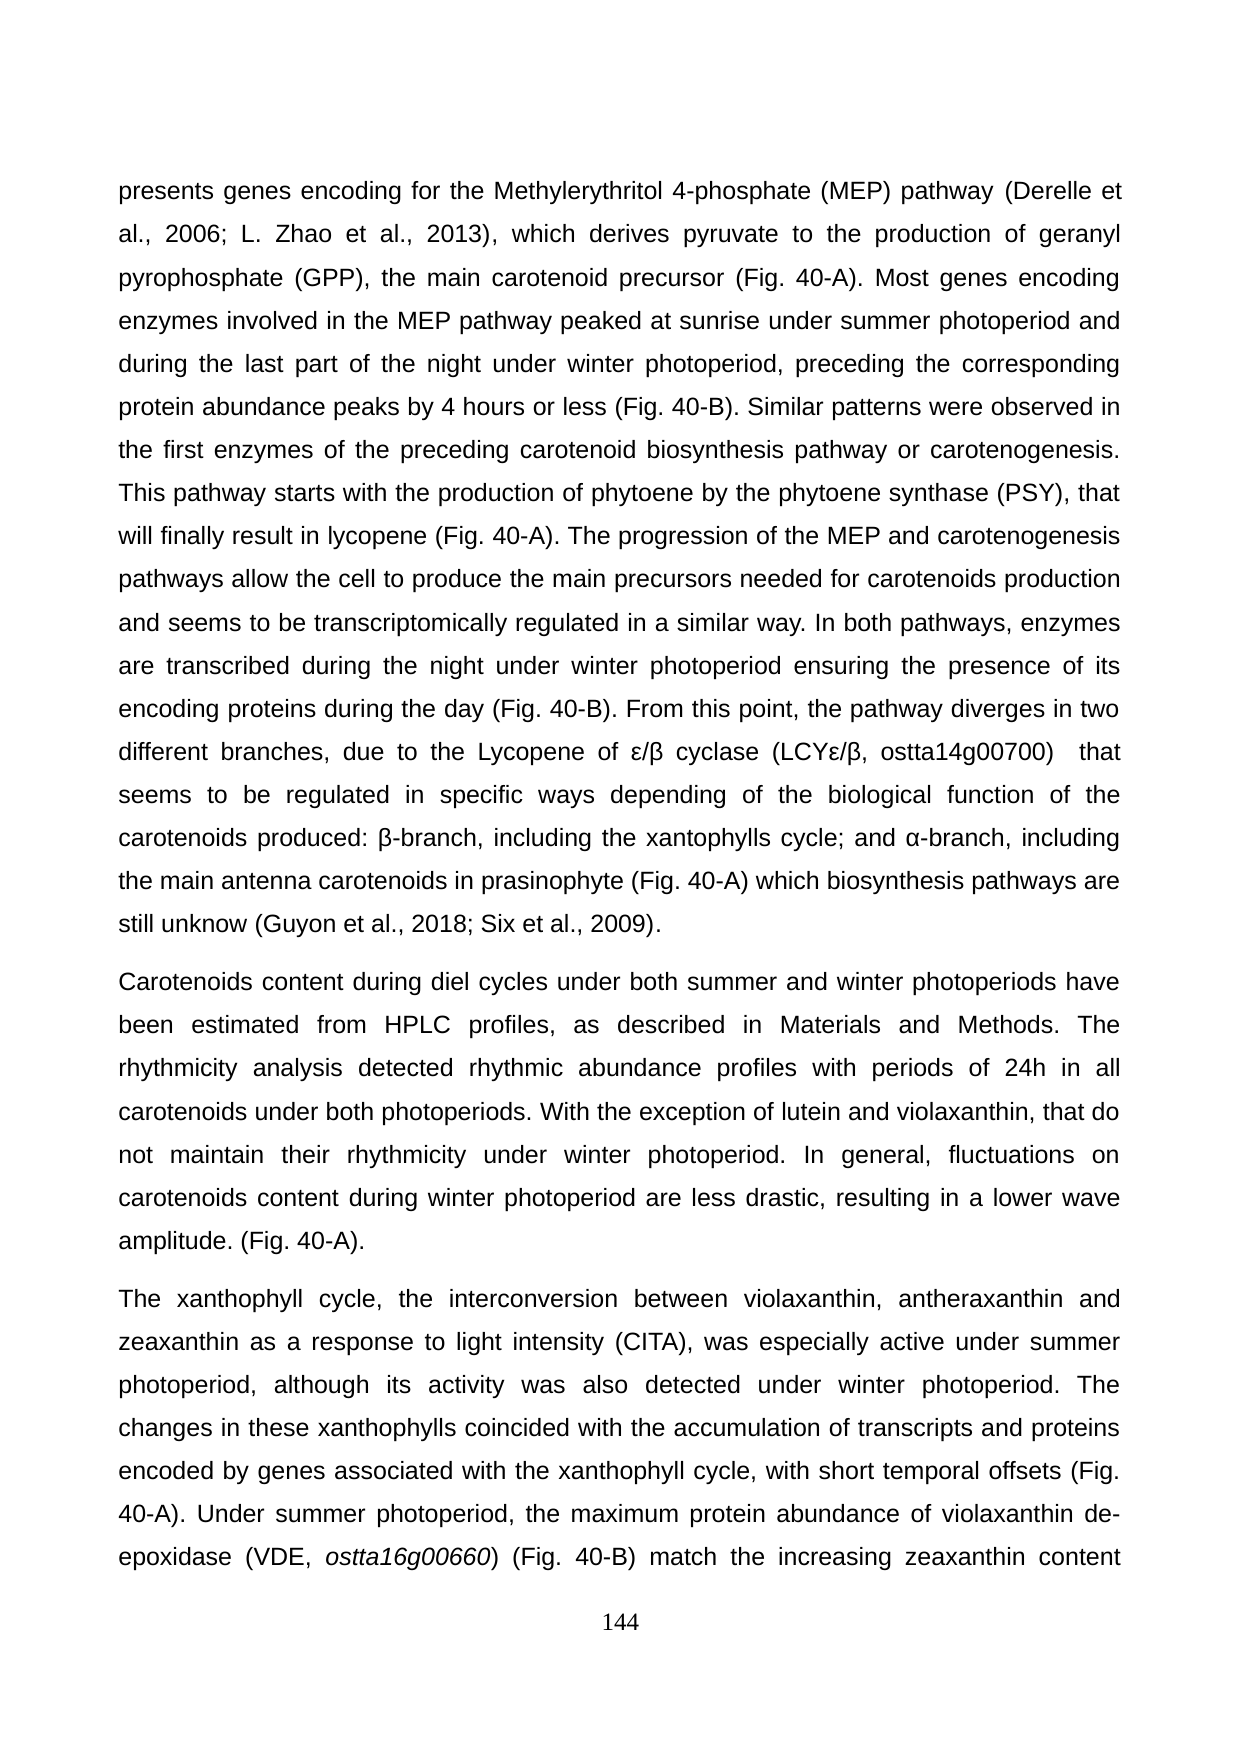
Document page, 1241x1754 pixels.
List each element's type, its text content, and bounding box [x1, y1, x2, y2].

text Carotenoids content during diel cycles under both summer and winter photoperiods have been estimated from HPLC profiles, as described in Materials and Methods. The rhythmicity analysis detected rhythmic abundance profiles with periods of 24h in all carotenoids under both photoperiods. With the exception of lutein and violaxanthin, that do not maintain their rhythmicity under winter photoperiod. In general, fluctuations on carotenoids content during winter photoperiod are less drastic, resulting in a lower wave amplitude. (Fig. 40-A). [118, 967, 1122, 1255]
text The xanthophyll cycle, the interconversion between violaxanthin, antheraxanthin and zeaxanthin as a response to light intensity (CITA), was especially active under summer photoperiod, although its activity was also detected under winter photoperiod. The changes in these xanthophylls coincided with the accumulation of transcripts and proteins encoded by genes associated with the xanthophyll cycle, with short temporal offsets (Fig. 40-A). Under summer photoperiod, the maximum protein abundance of violaxanthin de-epoxidase (VDE, ostta16g00660) (Fig. 40-B) match the increasing zeaxanthin content [118, 1284, 1122, 1571]
text presents genes encoding for the Methylerythritol 4-phosphate (MEP) pathway (Derelle et al., 2006; L. Zhao et al., 2013)⁠, which derives pyruvate to the production of geranyl pyrophosphate (GPP), the main carotenoid precursor (Fig. 40-A). Most genes encoding enzymes involved in the MEP pathway peaked at sunrise under summer photoperiod and during the last part of the night under winter photoperiod, preceding the corresponding protein abundance peaks by 4 hours or less (Fig. 40-B). Similar patterns were observed in the first enzymes of the preceding carotenoid biosynthesis pathway or carotenogenesis. This pathway starts with the production of phytoene by the phytoene synthase (PSY), that will finally result in lycopene (Fig. 40-A). The progression of the MEP and carotenogenesis pathways allow the cell to produce the main precursors needed for carotenoids production and seems to be transcriptomically regulated in a similar way. In both pathways, enzymes are transcribed during the night under winter photoperiod ensuring the presence of its encoding proteins during the day (Fig. 40-B). From this point, the pathway diverges in two different branches, due to the Lycopene of ε/β cyclase (LCYε/β, ostta14g00700) that seems to be regulated in specific ways depending of the biological function of the carotenoids produced: β-branch, including the xantophylls cycle; and α-branch, including the main antenna carotenoids in prasinophyte (Fig. 40-A) which biosynthesis pathways are still unknow (Guyon et al., 2018; Six et al., 2009)⁠. [118, 176, 1122, 938]
